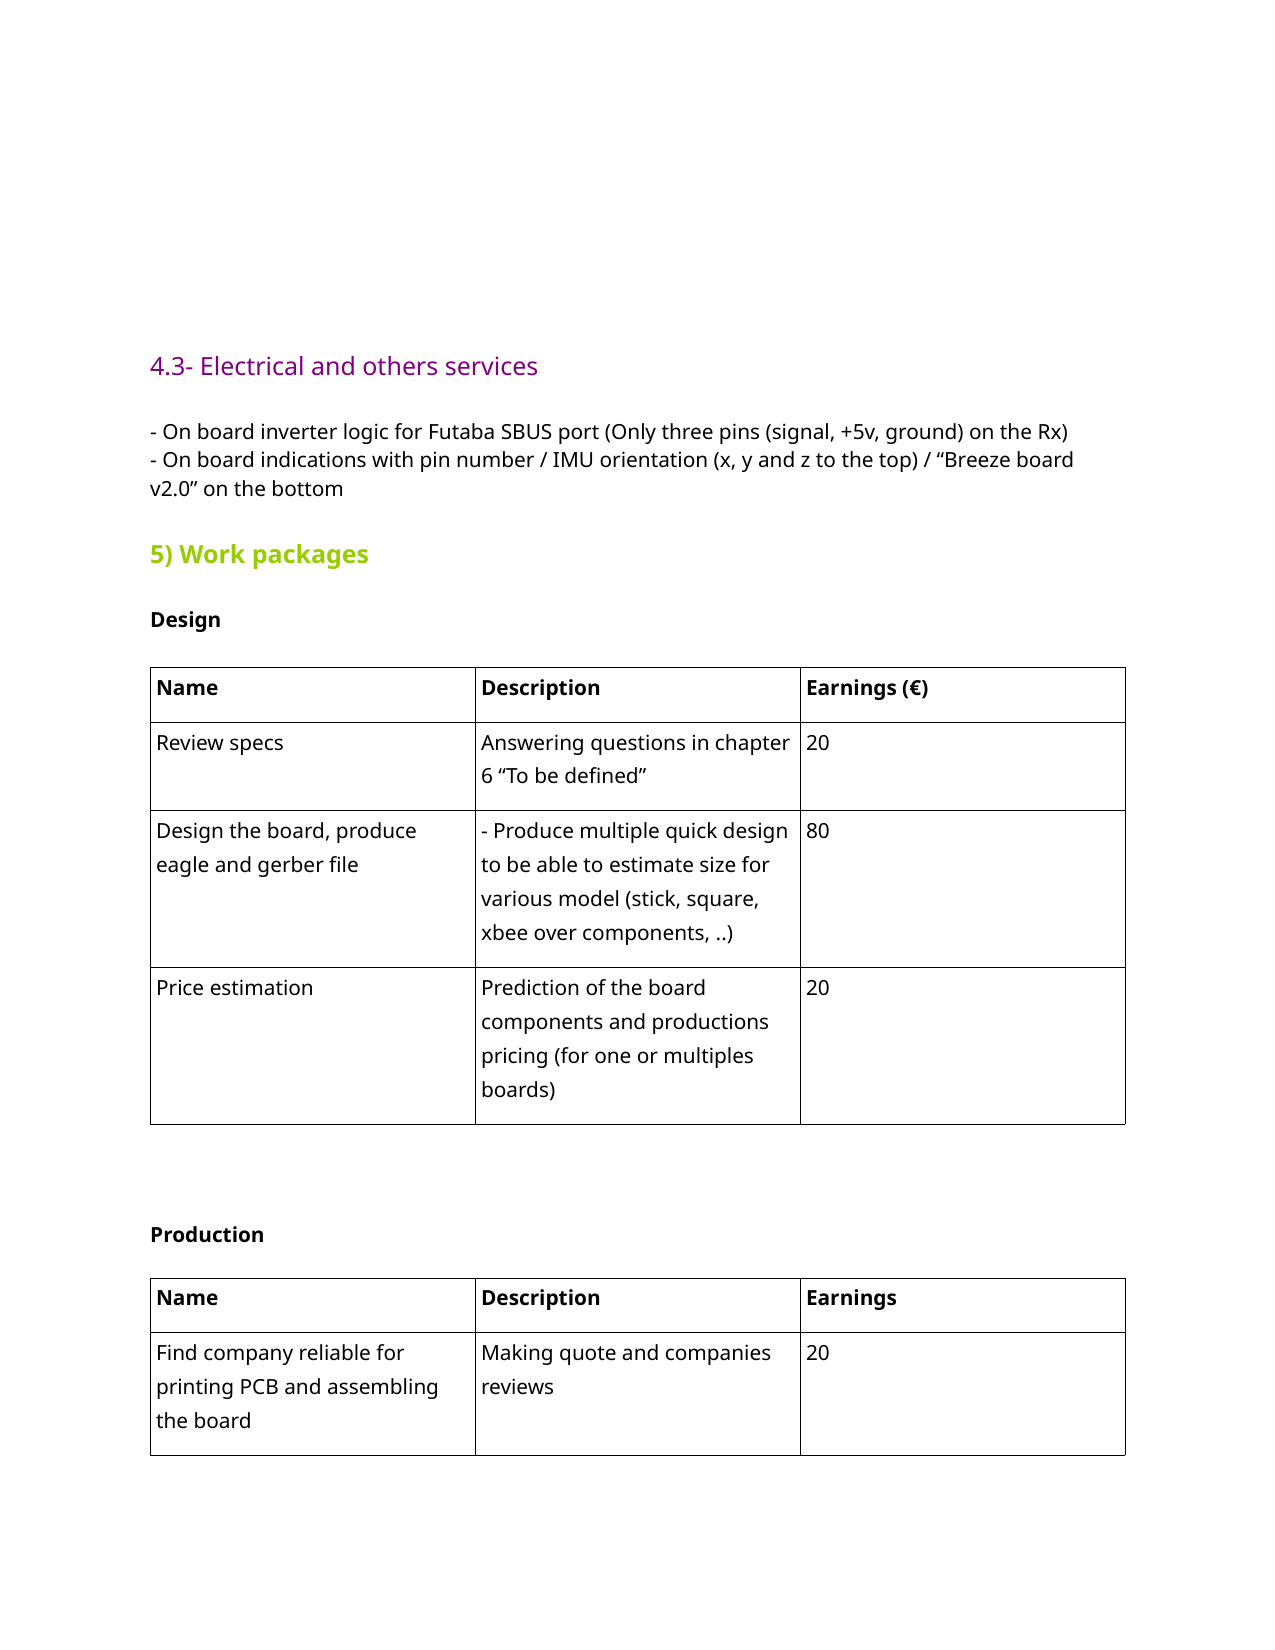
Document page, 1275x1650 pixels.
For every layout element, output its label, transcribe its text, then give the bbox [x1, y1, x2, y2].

table_cell 20 [801, 1333, 1125, 1455]
text - On board inverter logic for Futaba SBUS port (Only three pins (signal, +5v, ground) on the Rx) [150, 417, 1125, 446]
table_cell Prediction of the board components and productions pricing (for one or multiples boards) [476, 968, 800, 1124]
table_cell Making quote and companies reviews [476, 1333, 800, 1455]
text - On board indications with pin number / IMU orientation (x, y and z to the top) / “Breeze board v2.0” on the bottom [150, 446, 1125, 537]
text Design [150, 605, 1125, 633]
table_cell [475, 235, 800, 281]
text 4.3- Electrical and others services [150, 349, 1125, 383]
table_cell 80 [801, 811, 1125, 967]
table_cell [150, 150, 475, 190]
table_cell Design the board, produce eagle and gerber file [151, 811, 475, 967]
table_cell [150, 190, 475, 235]
table_header Description [476, 1279, 800, 1332]
table_cell - Produce multiple quick design to be able to estimate size for various model (stick, square, xbee over components, ..) [476, 811, 800, 967]
table_cell 20 [801, 723, 1125, 810]
table_cell 20 [801, 968, 1125, 1124]
text 5) Work packages [150, 537, 1125, 571]
table_cell [800, 150, 1125, 190]
table_cell Review specs [151, 723, 475, 810]
table_header Description [476, 668, 800, 722]
table_cell [475, 190, 800, 235]
table_cell Price estimation [151, 968, 475, 1124]
table_cell Find company reliable for printing PCB and assembling the board [151, 1333, 475, 1455]
table_header Earnings (€) [801, 668, 1125, 722]
table_header Earnings [801, 1279, 1125, 1332]
table_cell [475, 150, 800, 190]
table_cell [800, 190, 1125, 235]
table_cell [800, 235, 1125, 281]
table_header Name [151, 668, 475, 722]
table_cell Answering questions in chapter 6 “To be defined” [476, 723, 800, 810]
table_header Name [151, 1279, 475, 1332]
table_cell [150, 235, 475, 281]
text Production [150, 1192, 1125, 1249]
